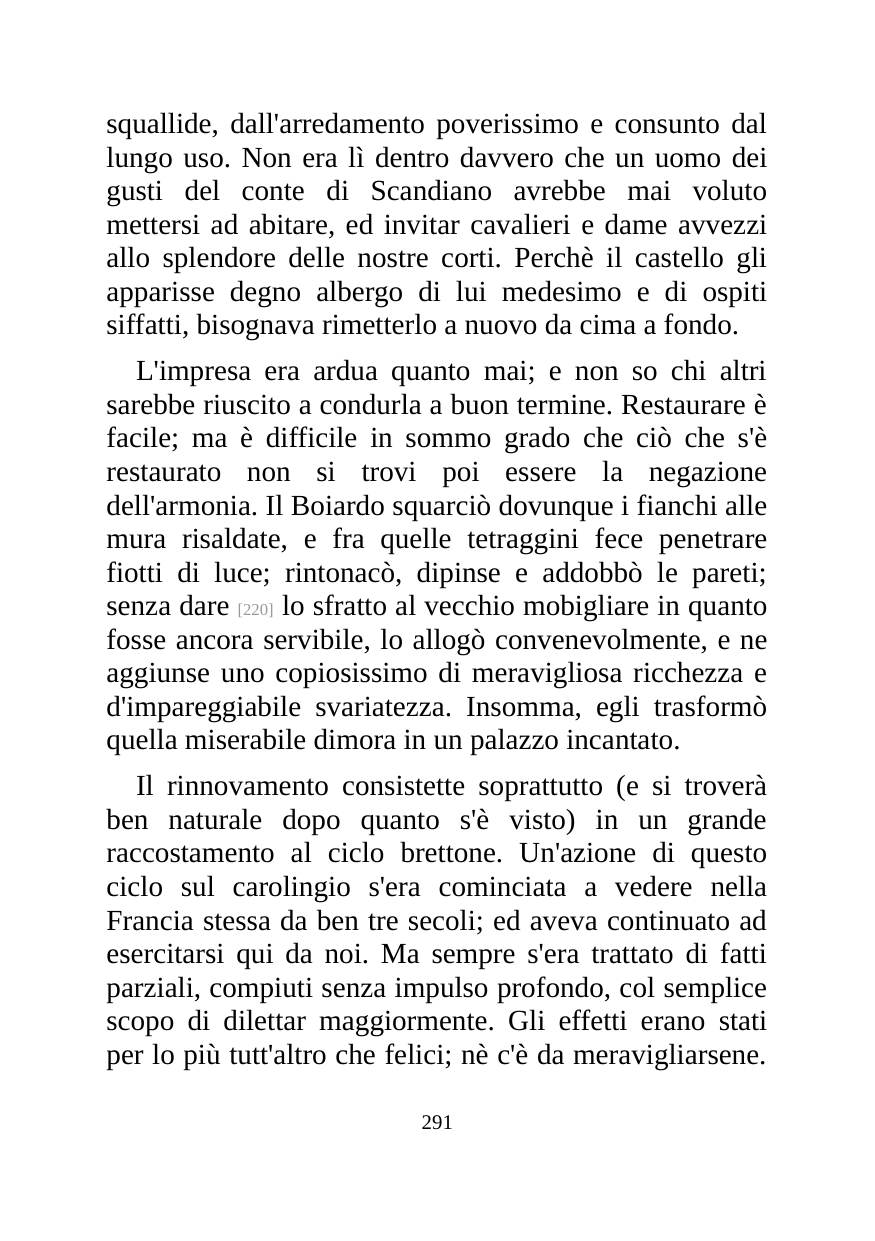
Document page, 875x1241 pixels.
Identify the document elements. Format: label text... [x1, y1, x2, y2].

text squallide, dall'arredamento poverissimo e consunto dal lungo uso. Non era lì dentro davvero che un uomo dei gusti del conte di Scandiano avrebbe mai voluto mettersi ad abitare, ed invitar cavalieri e dame avvezzi allo splendore delle nostre corti. Perchè il castello gli apparisse degno albergo di lui medesimo e di ospiti siffatti, bisognava rimetterlo a nuovo da cima a fondo. [106, 106, 768, 341]
text L'impresa era ardua quanto mai; e non so chi altri sarebbe riuscito a condurla a buon termine. Restaurare è facile; ma è difficile in sommo grado che ciò che s'è restaurato non si trovi poi essere la negazione dell'armonia. Il Boiardo squarciò dovunque i fianchi alle mura risaldate, e fra quelle tetraggini fece penetrare fiotti di luce; rintonacò, dipinse e addobbò le pareti; senza dare [220] lo sfratto al vecchio mobigliare in quanto fosse ancora servibile, lo allogò convenevolmente, e ne aggiunse uno copiosissimo di meravigliosa ricchezza e d'impareggiabile svariatezza. Insomma, egli trasformò quella miserabile dimora in un palazzo incantato. [106, 353, 768, 756]
text Il rinnovamento consistette soprattutto (e si troverà ben naturale dopo quanto s'è visto) in un grande raccostamento al ciclo brettone. Un'azione di questo ciclo sul carolingio s'era cominciata a vedere nella Francia stessa da ben tre secoli; ed aveva continuato ad esercitarsi qui da noi. Ma sempre s'era trattato di fatti parziali, compiuti senza impulso profondo, col semplice scopo di dilettar maggiormente. Gli effetti erano stati per lo più tutt'altro che felici; nè c'è da meravigliarsene. [106, 768, 768, 1070]
